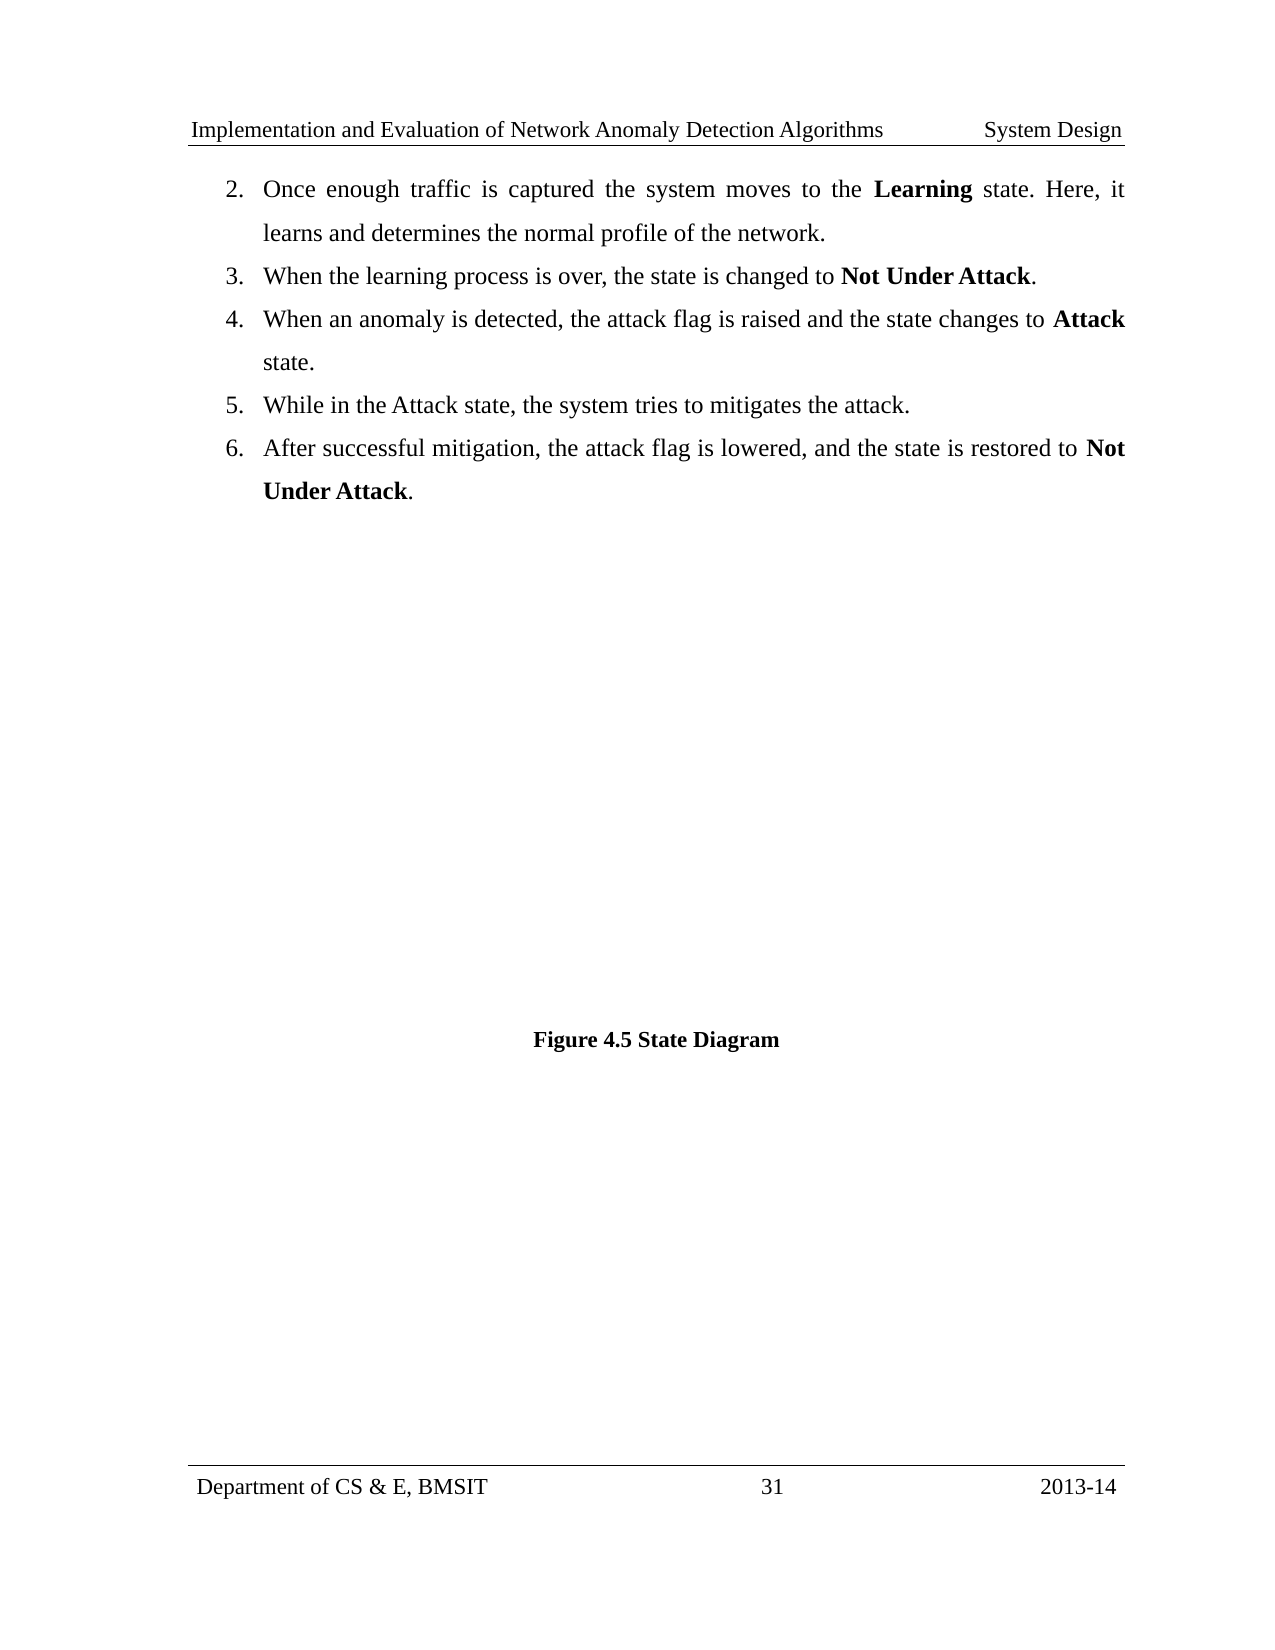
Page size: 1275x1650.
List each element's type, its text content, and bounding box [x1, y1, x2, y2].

list When an anomaly is detected, the attack flag is raised and the state changes to Attack state. [225, 304, 1125, 376]
list When the learning process is over, the state is changed to Not Under Attack. [225, 261, 1125, 289]
list After successful mitigation, the attack flag is lowered, and the state is restored to Not Under Attack. [225, 433, 1125, 505]
text Figure 4.5 State Diagram [188, 1026, 1125, 1053]
list While in the Attack state, the system tries to mitigates the attack. [225, 390, 1125, 419]
list Once enough traffic is captured the system moves to the Learning state. Here, it learns and determines the normal profile of the network. [225, 174, 1125, 246]
